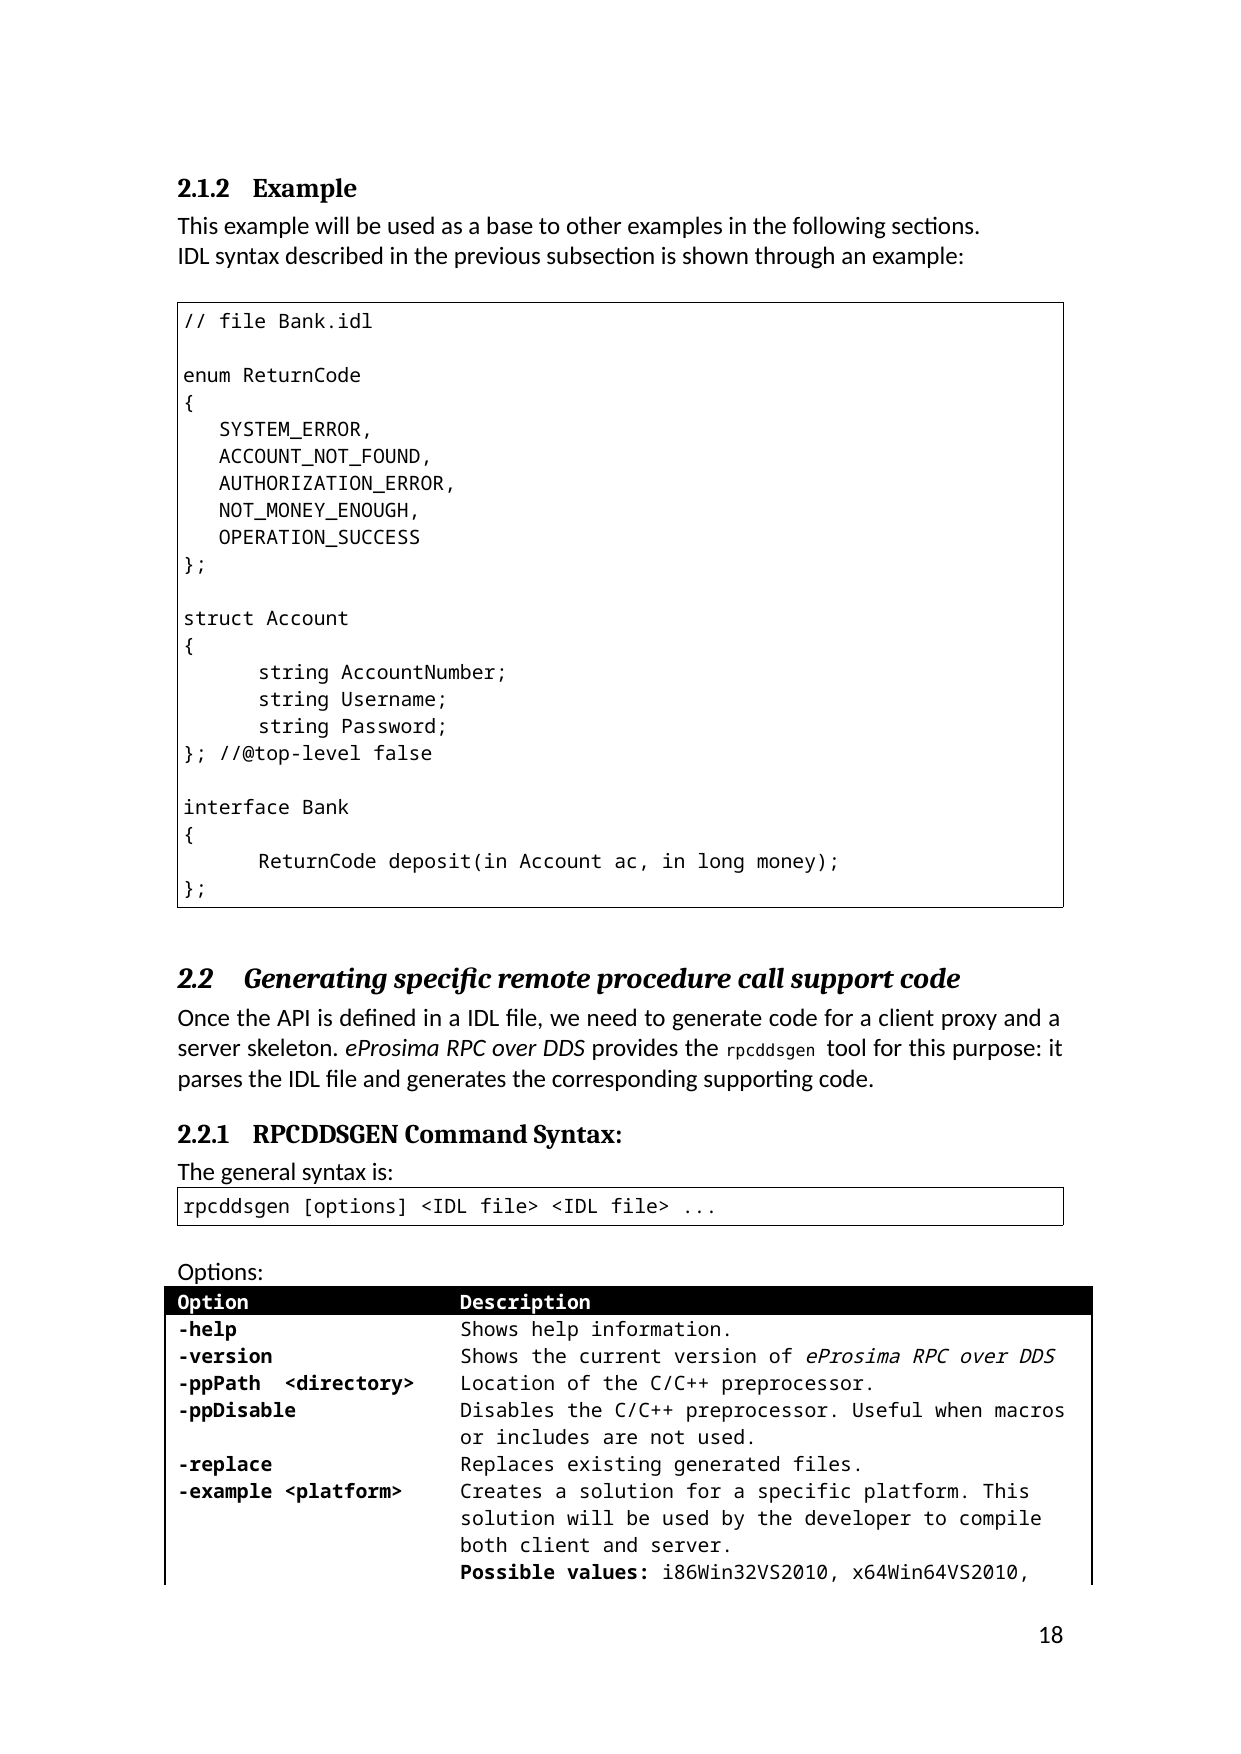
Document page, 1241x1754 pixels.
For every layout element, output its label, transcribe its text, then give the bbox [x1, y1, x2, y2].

subtitle Generating specific remote procedure call support code [177, 962, 1063, 996]
table_cell -version [166, 1342, 448, 1369]
text Once the API is defined in a IDL file, we need to generate code for a client proxy and a server skeleton. eProsima RPC over DDS provides the rpcddsgen tool for this purpose: it parses the IDL file and generates the corresponding supporting code. [177, 1002, 1063, 1094]
table_header Description [448, 1288, 1091, 1315]
table_cell Creates a solution for a specific platform. This solution will be used by the developer to compile both client and server. Possible values: i86Win32VS2010, x64Win64VS2010, [448, 1477, 1091, 1585]
subtitle RPCDDSGEN Command Syntax: [177, 1119, 1063, 1150]
table_cell -help [166, 1315, 448, 1342]
table_cell Location of the C/C++ preprocessor. [448, 1369, 1091, 1396]
text The general syntax is: [177, 1156, 1063, 1187]
table_header // file Bank.idl enum ReturnCode { SYSTEM_ERROR, ACCOUNT_NOT_FOUND, AUTHORIZATION_ERROR, NOT_MONEY_ENOUGH, OPERATION_SUCCESS }; struct Account { string AccountNumber; string Username; string Password; }; //@top-level false interface Bank { ReturnCode deposit(in Account ac, in long money); }; [178, 303, 1063, 907]
table_header Option [166, 1288, 448, 1315]
table_cell Disables the C/C++ preprocessor. Useful when macros or includes are not used. [448, 1396, 1091, 1450]
table_cell -ppPath <directory> [166, 1369, 448, 1396]
text Options: [177, 1256, 1063, 1286]
table_cell Replaces existing generated files. [448, 1450, 1091, 1477]
table_cell -example <platform> [166, 1477, 448, 1585]
table_cell -replace [166, 1450, 448, 1477]
text IDL syntax described in the previous subsection is shown through an example: [177, 241, 1063, 271]
subtitle Example [177, 173, 1063, 204]
text This example will be used as a base to other examples in the following sections. [177, 210, 1063, 241]
table_cell Shows help information. [448, 1315, 1091, 1342]
table_header rpcddsgen [options] <IDL file> <IDL file> ... [178, 1188, 1063, 1225]
table_cell Shows the current version of eProsima RPC over DDS [448, 1342, 1091, 1369]
table_cell -ppDisable [166, 1396, 448, 1450]
